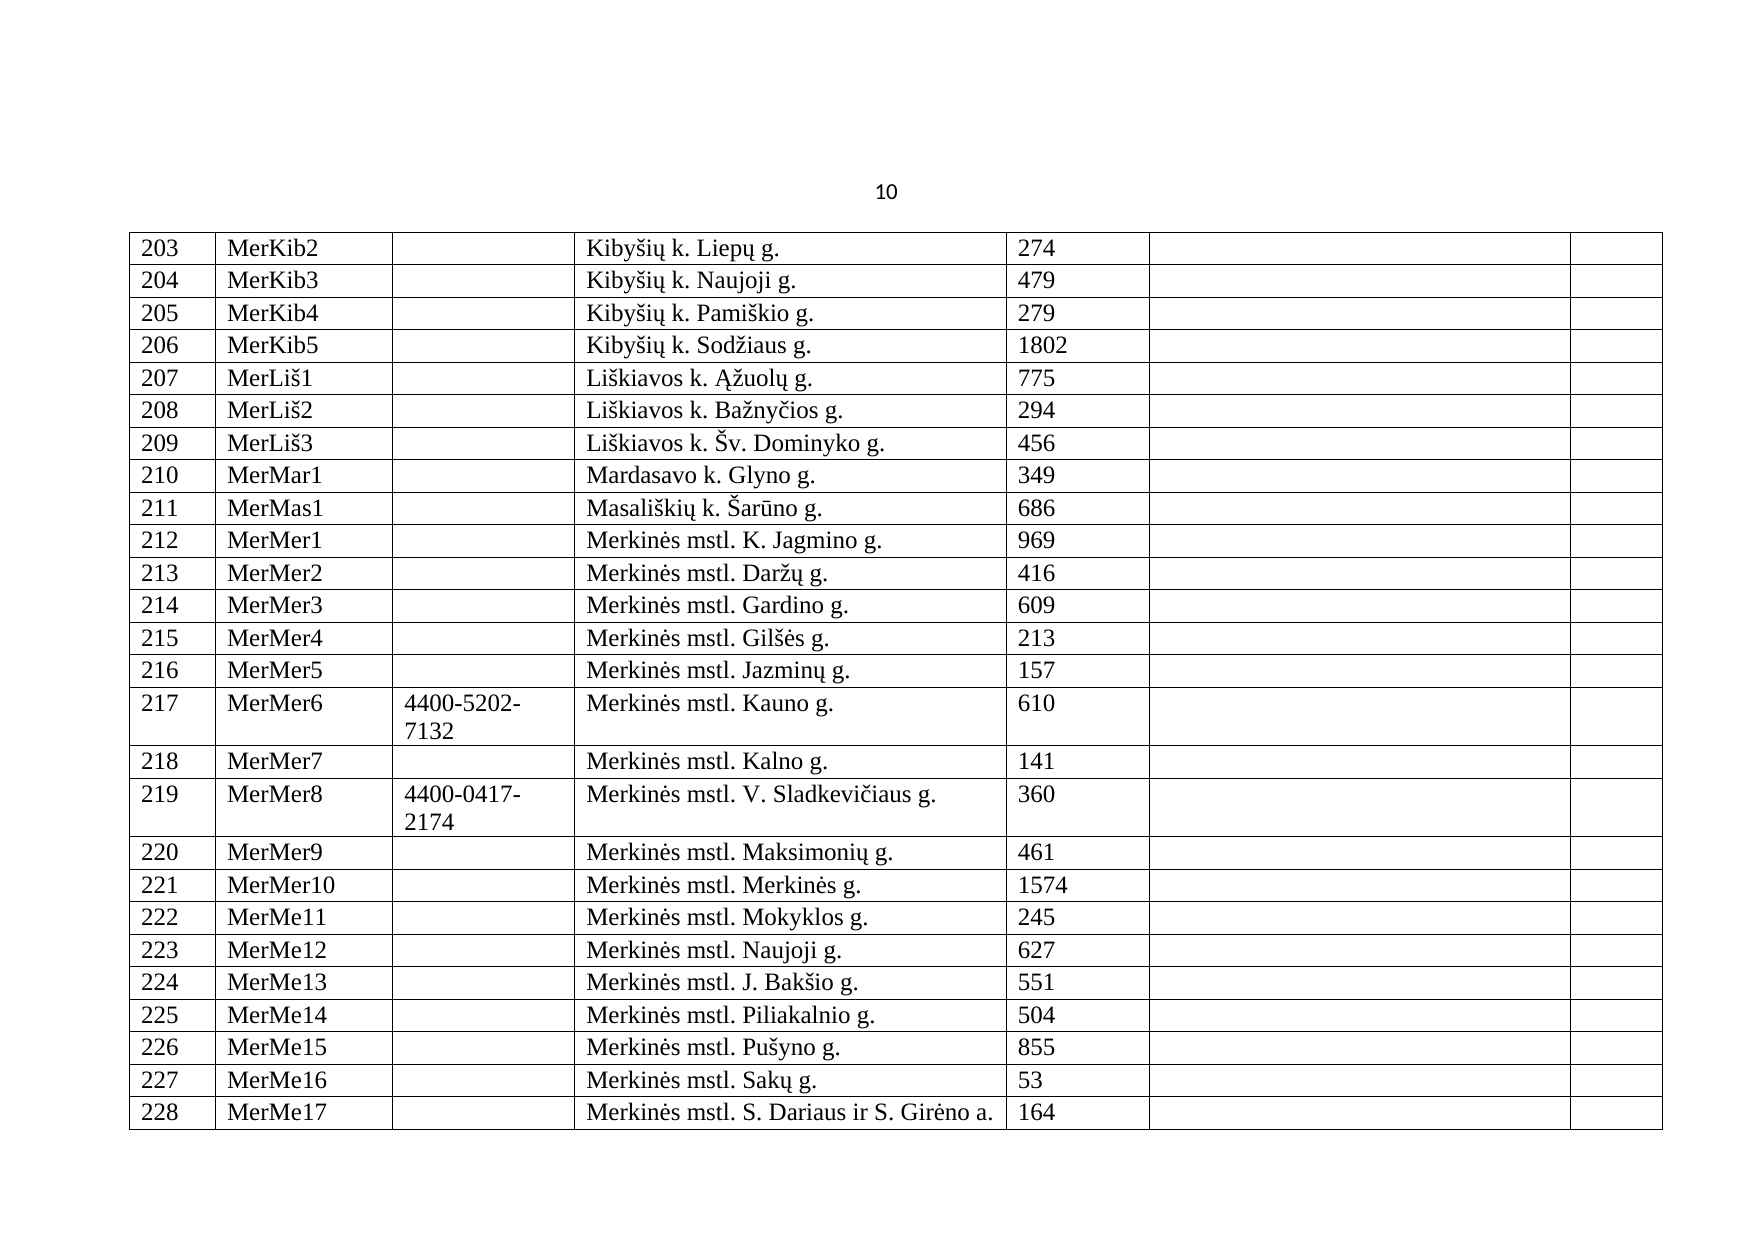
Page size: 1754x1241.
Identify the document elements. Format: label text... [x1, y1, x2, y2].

table_cell [393, 590, 574, 622]
table_cell Kibyšių k. Sodžiaus g. [575, 330, 1006, 362]
table_cell 228 [130, 1097, 215, 1129]
table_cell [1571, 590, 1662, 622]
table_cell [1571, 330, 1662, 362]
table_cell Merkinės mstl. Gardino g. [575, 590, 1006, 622]
table_cell [393, 1032, 574, 1064]
table_cell Merkinės mstl. Daržų g. [575, 558, 1006, 589]
table_cell 220 [130, 837, 215, 869]
table_cell [393, 558, 574, 589]
table_cell 205 [130, 298, 215, 329]
table_cell MerMer5 [216, 655, 392, 687]
table_cell Kibyšių k. Liepų g. [575, 233, 1006, 264]
table_cell 226 [130, 1032, 215, 1064]
table_cell [393, 623, 574, 654]
table_cell [1571, 1032, 1662, 1064]
table_cell [1571, 746, 1662, 778]
table_cell MerMer6 [216, 688, 392, 745]
table_cell [1571, 1097, 1662, 1129]
table_cell 157 [1007, 655, 1149, 687]
table_cell MerKib4 [216, 298, 392, 329]
table_cell 349 [1007, 460, 1149, 492]
table_cell 219 [130, 779, 215, 836]
table_cell Merkinės mstl. S. Dariaus ir S. Girėno a. [575, 1097, 1006, 1129]
table_cell MerMe16 [216, 1065, 392, 1096]
table_cell Liškiavos k. Ąžuolų g. [575, 363, 1006, 394]
table_cell [1150, 967, 1570, 999]
table_cell [393, 1000, 574, 1031]
table_cell [1150, 1097, 1570, 1129]
table_cell [1150, 1000, 1570, 1031]
table_cell 213 [130, 558, 215, 589]
table_cell [393, 233, 574, 264]
table_cell 210 [130, 460, 215, 492]
table_cell [393, 1065, 574, 1096]
table_cell MerMe15 [216, 1032, 392, 1064]
table_cell Merkinės mstl. Kauno g. [575, 688, 1006, 745]
table_cell [1571, 233, 1662, 264]
table_cell [393, 265, 574, 297]
table_cell 969 [1007, 525, 1149, 557]
table_cell [393, 837, 574, 869]
table_cell [1150, 779, 1570, 836]
table_cell Liškiavos k. Bažnyčios g. [575, 395, 1006, 427]
table_cell Merkinės mstl. Naujoji g. [575, 935, 1006, 966]
table_cell 461 [1007, 837, 1149, 869]
table_cell [393, 525, 574, 557]
table_cell [1571, 395, 1662, 427]
table_cell [1571, 460, 1662, 492]
table_cell [1150, 265, 1570, 297]
table_cell [393, 902, 574, 934]
table_cell 215 [130, 623, 215, 654]
table_cell [393, 967, 574, 999]
table_cell 775 [1007, 363, 1149, 394]
table_cell [393, 460, 574, 492]
table_cell 208 [130, 395, 215, 427]
table_cell [1571, 1065, 1662, 1096]
table_cell MerMe12 [216, 935, 392, 966]
table_cell 609 [1007, 590, 1149, 622]
table_cell MerMar1 [216, 460, 392, 492]
table_cell 212 [130, 525, 215, 557]
table_cell 479 [1007, 265, 1149, 297]
table_cell [1150, 1032, 1570, 1064]
table_cell 204 [130, 265, 215, 297]
table_cell [393, 870, 574, 901]
table_cell [1571, 363, 1662, 394]
table_cell Mardasavo k. Glyno g. [575, 460, 1006, 492]
table_cell [1150, 330, 1570, 362]
table_cell [1150, 655, 1570, 687]
table_cell [393, 655, 574, 687]
table_cell [1571, 558, 1662, 589]
table_cell 4400-0417-2174 [393, 779, 574, 836]
table_cell 416 [1007, 558, 1149, 589]
table_cell 209 [130, 428, 215, 459]
table_cell MerKib5 [216, 330, 392, 362]
table_cell MerKib3 [216, 265, 392, 297]
table_cell Merkinės mstl. Piliakalnio g. [575, 1000, 1006, 1031]
table_cell MerMer2 [216, 558, 392, 589]
table_cell [1150, 428, 1570, 459]
table_cell 224 [130, 967, 215, 999]
table_cell 217 [130, 688, 215, 745]
table_cell [393, 363, 574, 394]
table_cell [393, 330, 574, 362]
table_cell 53 [1007, 1065, 1149, 1096]
table_cell 855 [1007, 1032, 1149, 1064]
table_cell MerMer7 [216, 746, 392, 778]
table_cell [1571, 525, 1662, 557]
table_cell [1571, 493, 1662, 524]
table_cell [1150, 623, 1570, 654]
table_cell [1150, 837, 1570, 869]
table_cell [1571, 779, 1662, 836]
table_cell 225 [130, 1000, 215, 1031]
table_cell Kibyšių k. Naujoji g. [575, 265, 1006, 297]
table_cell 294 [1007, 395, 1149, 427]
table_cell [1571, 1000, 1662, 1031]
table_cell [1150, 460, 1570, 492]
table_cell 456 [1007, 428, 1149, 459]
table_cell MerLiš1 [216, 363, 392, 394]
table_cell [1571, 265, 1662, 297]
table_cell Merkinės mstl. K. Jagmino g. [575, 525, 1006, 557]
table_cell 686 [1007, 493, 1149, 524]
table_cell [393, 935, 574, 966]
table_cell MerMer9 [216, 837, 392, 869]
table_cell MerMer1 [216, 525, 392, 557]
table_cell 551 [1007, 967, 1149, 999]
table_cell 1574 [1007, 870, 1149, 901]
table_cell Merkinės mstl. Jazminų g. [575, 655, 1006, 687]
table_cell [1150, 935, 1570, 966]
table_cell Merkinės mstl. Maksimonių g. [575, 837, 1006, 869]
table_cell 164 [1007, 1097, 1149, 1129]
table_cell 207 [130, 363, 215, 394]
table_cell [1150, 395, 1570, 427]
table_cell 141 [1007, 746, 1149, 778]
table_cell Merkinės mstl. Pušyno g. [575, 1032, 1006, 1064]
table_cell [1571, 623, 1662, 654]
table_cell [393, 395, 574, 427]
table_cell Merkinės mstl. J. Bakšio g. [575, 967, 1006, 999]
table_cell 214 [130, 590, 215, 622]
table_cell Merkinės mstl. Merkinės g. [575, 870, 1006, 901]
table_cell [393, 428, 574, 459]
table_cell [1150, 902, 1570, 934]
table_cell [1150, 1065, 1570, 1096]
table_cell [1150, 746, 1570, 778]
table_cell [1150, 298, 1570, 329]
table_cell [1571, 655, 1662, 687]
table_cell Merkinės mstl. Mokyklos g. [575, 902, 1006, 934]
table_cell Liškiavos k. Šv. Dominyko g. [575, 428, 1006, 459]
table_cell [1150, 525, 1570, 557]
table_cell MerMe13 [216, 967, 392, 999]
table_cell [393, 1097, 574, 1129]
table_cell [1571, 935, 1662, 966]
table_cell [393, 746, 574, 778]
table_cell Merkinės mstl. Gilšės g. [575, 623, 1006, 654]
table_cell [1150, 688, 1570, 745]
table_cell [1150, 493, 1570, 524]
table_cell [1571, 870, 1662, 901]
table_cell 279 [1007, 298, 1149, 329]
table_cell 627 [1007, 935, 1149, 966]
table_cell 1802 [1007, 330, 1149, 362]
table_cell 360 [1007, 779, 1149, 836]
table_cell 211 [130, 493, 215, 524]
table_cell [1150, 590, 1570, 622]
table_cell 222 [130, 902, 215, 934]
table_cell [393, 493, 574, 524]
table_cell 610 [1007, 688, 1149, 745]
table_cell MerMer8 [216, 779, 392, 836]
table_cell 216 [130, 655, 215, 687]
table_cell [1571, 837, 1662, 869]
table_cell Masališkių k. Šarūno g. [575, 493, 1006, 524]
table_cell MerMer4 [216, 623, 392, 654]
table_cell [1571, 428, 1662, 459]
table_cell [1571, 902, 1662, 934]
table_cell Kibyšių k. Pamiškio g. [575, 298, 1006, 329]
table_cell [1150, 233, 1570, 264]
table_cell [393, 298, 574, 329]
table_cell MerMer10 [216, 870, 392, 901]
table_cell 213 [1007, 623, 1149, 654]
table_cell MerKib2 [216, 233, 392, 264]
table_cell MerMer3 [216, 590, 392, 622]
table_cell 223 [130, 935, 215, 966]
table_cell 4400-5202-7132 [393, 688, 574, 745]
table_cell MerMe14 [216, 1000, 392, 1031]
table_cell Merkinės mstl. Sakų g. [575, 1065, 1006, 1096]
table_cell [1150, 558, 1570, 589]
table_cell 227 [130, 1065, 215, 1096]
table_cell MerLiš3 [216, 428, 392, 459]
table_cell [1571, 298, 1662, 329]
table_cell Merkinės mstl. V. Sladkevičiaus g. [575, 779, 1006, 836]
table_cell MerMe17 [216, 1097, 392, 1129]
table_cell MerMe11 [216, 902, 392, 934]
table_cell 221 [130, 870, 215, 901]
table_cell 245 [1007, 902, 1149, 934]
table_cell [1150, 363, 1570, 394]
table_cell 274 [1007, 233, 1149, 264]
table_cell Merkinės mstl. Kalno g. [575, 746, 1006, 778]
table_cell [1571, 967, 1662, 999]
table_cell 206 [130, 330, 215, 362]
table_cell MerMas1 [216, 493, 392, 524]
table_cell [1150, 870, 1570, 901]
table_cell MerLiš2 [216, 395, 392, 427]
table_cell 218 [130, 746, 215, 778]
table_cell 504 [1007, 1000, 1149, 1031]
table_cell [1571, 688, 1662, 745]
table_cell 203 [130, 233, 215, 264]
